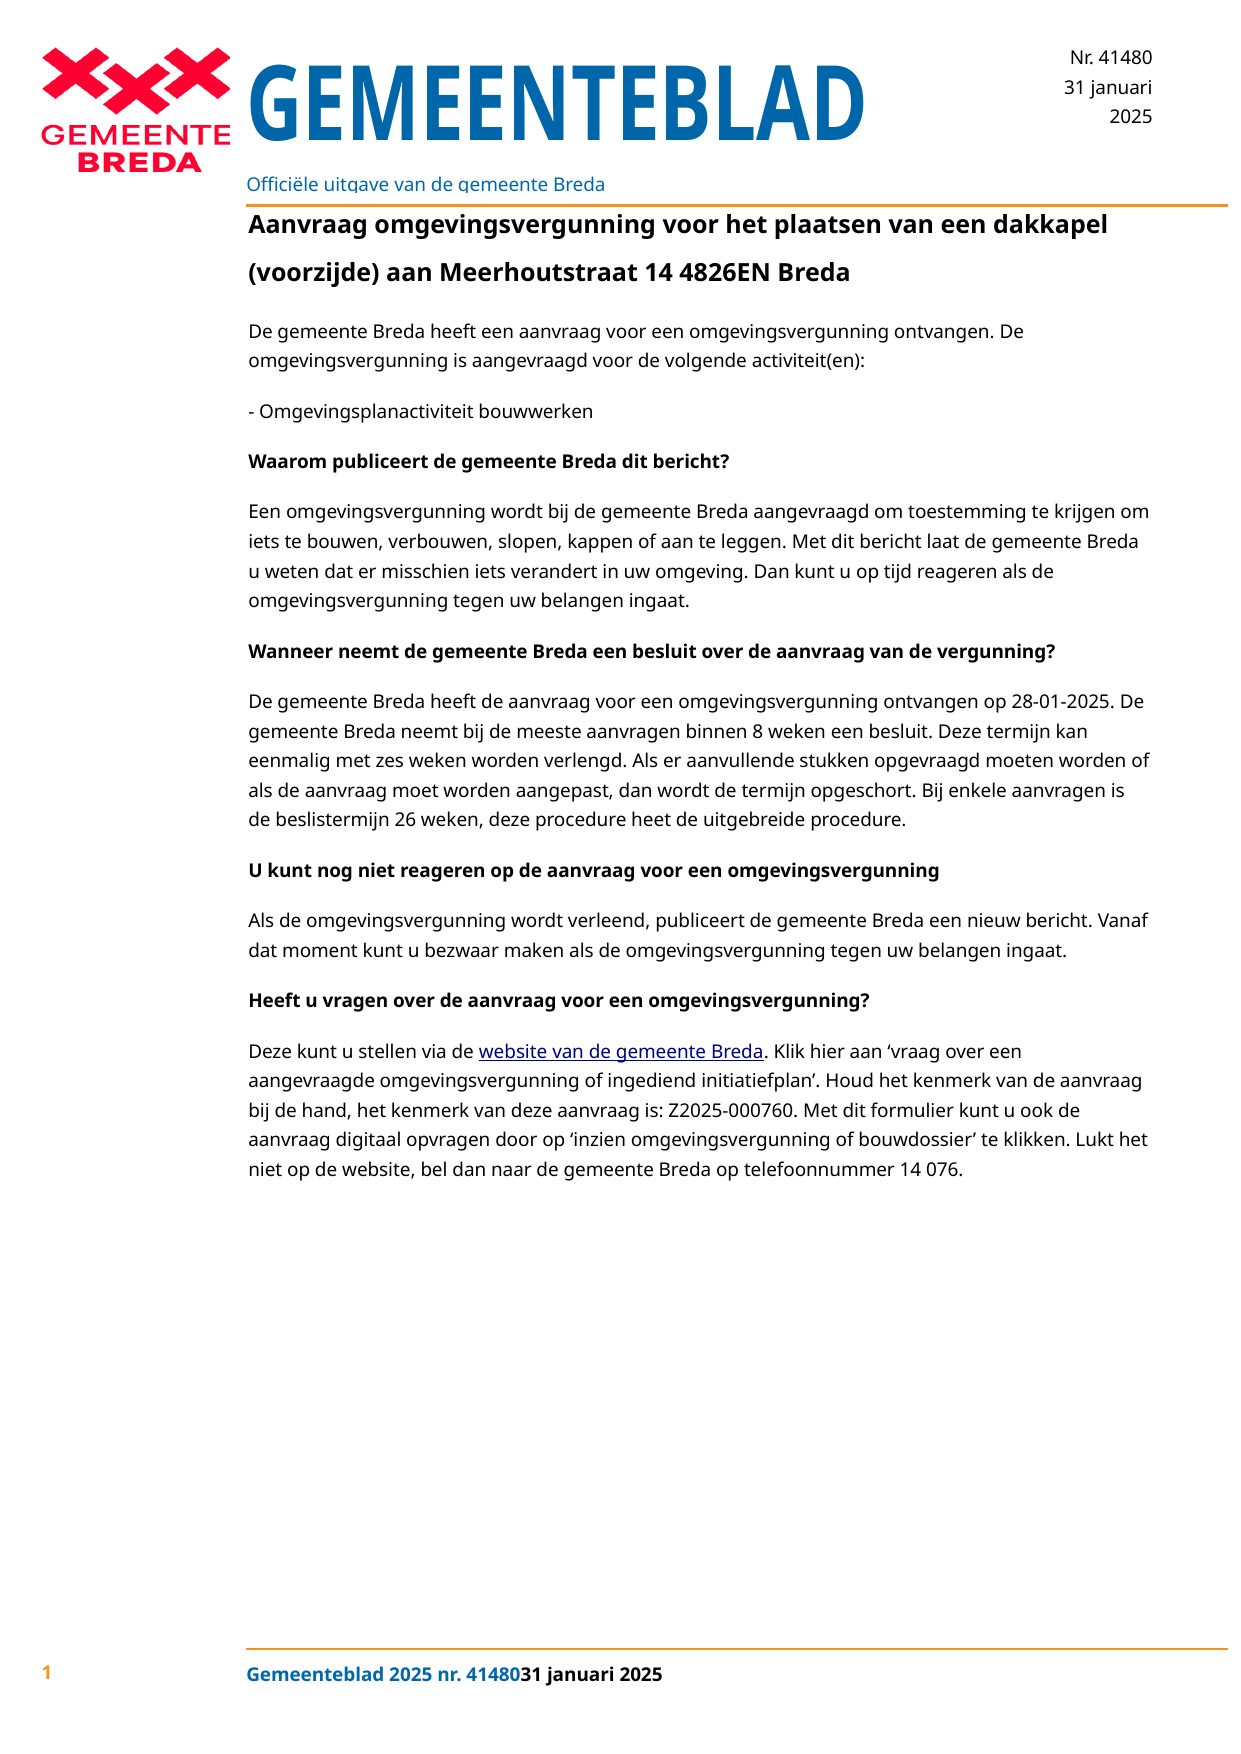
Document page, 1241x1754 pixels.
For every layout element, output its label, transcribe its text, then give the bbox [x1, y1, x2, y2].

text Deze kunt u stellen via de website van de gemeente Breda. Klik hier aan ‘vraag over een aangevraagde omgevingsvergunning of ingediend initiatiefplan’. Houd het kenmerk van de aanvraag bij de hand, het kenmerk van deze aanvraag is: Z2025-000760. Met dit formulier kunt u ook de aanvraag digitaal opvragen door op ‘inzien omgevingsvergunning of bouwdossier’ te klikken. Lukt het niet op de website, bel dan naar de gemeente Breda op telefoonnummer 14 076. [248, 1038, 1152, 1182]
text De gemeente Breda heeft een aanvraag voor een omgevingsvergunning ontvangen. De omgevingsvergunning is aangevraagd voor de volgende activiteit(en): [248, 318, 1152, 373]
text - Omgevingsplanactiviteit bouwwerken [248, 398, 1152, 424]
text De gemeente Breda heeft de aanvraag voor een omgevingsvergunning ontvangen op 28-01-2025. De gemeente Breda neemt bij de meeste aanvragen binnen 8 weken een besluit. Deze termijn kan eenmalig met zes weken worden verlengd. Als er aanvullende stukken opgevraagd moeten worden of als de aanvraag moet worden aangepast, dan wordt de termijn opgeschort. Bij enkele aanvragen is de beslistermijn 26 weken, deze procedure heet de uitgebreide procedure. [248, 688, 1152, 832]
text Waarom publiceert de gemeente Breda dit bericht? [248, 448, 1152, 474]
text Aanvraag omgevingsvergunning voor het plaatsen van een dakkapel (voorzijde) aan Meerhoutstraat 14 4826EN Breda [248, 207, 1152, 288]
text U kunt nog niet reageren op de aanvraag voor een omgevingsvergunning [248, 857, 1152, 883]
text Heeft u vragen over de aanvraag voor een omgevingsvergunning? [248, 987, 1152, 1013]
picture [41, 47, 231, 172]
text Een omgevingsvergunning wordt bij de gemeente Breda aangevraagd om toestemming te krijgen om iets te bouwen, verbouwen, slopen, kappen of aan te leggen. Met dit bericht laat de gemeente Breda u weten dat er misschien iets verandert in uw omgeving. Dan kunt u op tijd reageren als de omgevingsvergunning tegen uw belangen ingaat. [248, 499, 1152, 613]
text Als de omgevingsvergunning wordt verleend, publiceert de gemeente Breda een nieuw bericht. Vanaf dat moment kunt u bezwaar maken als de omgevingsvergunning tegen uw belangen ingaat. [248, 907, 1152, 963]
text Wanneer neemt de gemeente Breda een besluit over de aanvraag van de vergunning? [248, 638, 1152, 664]
